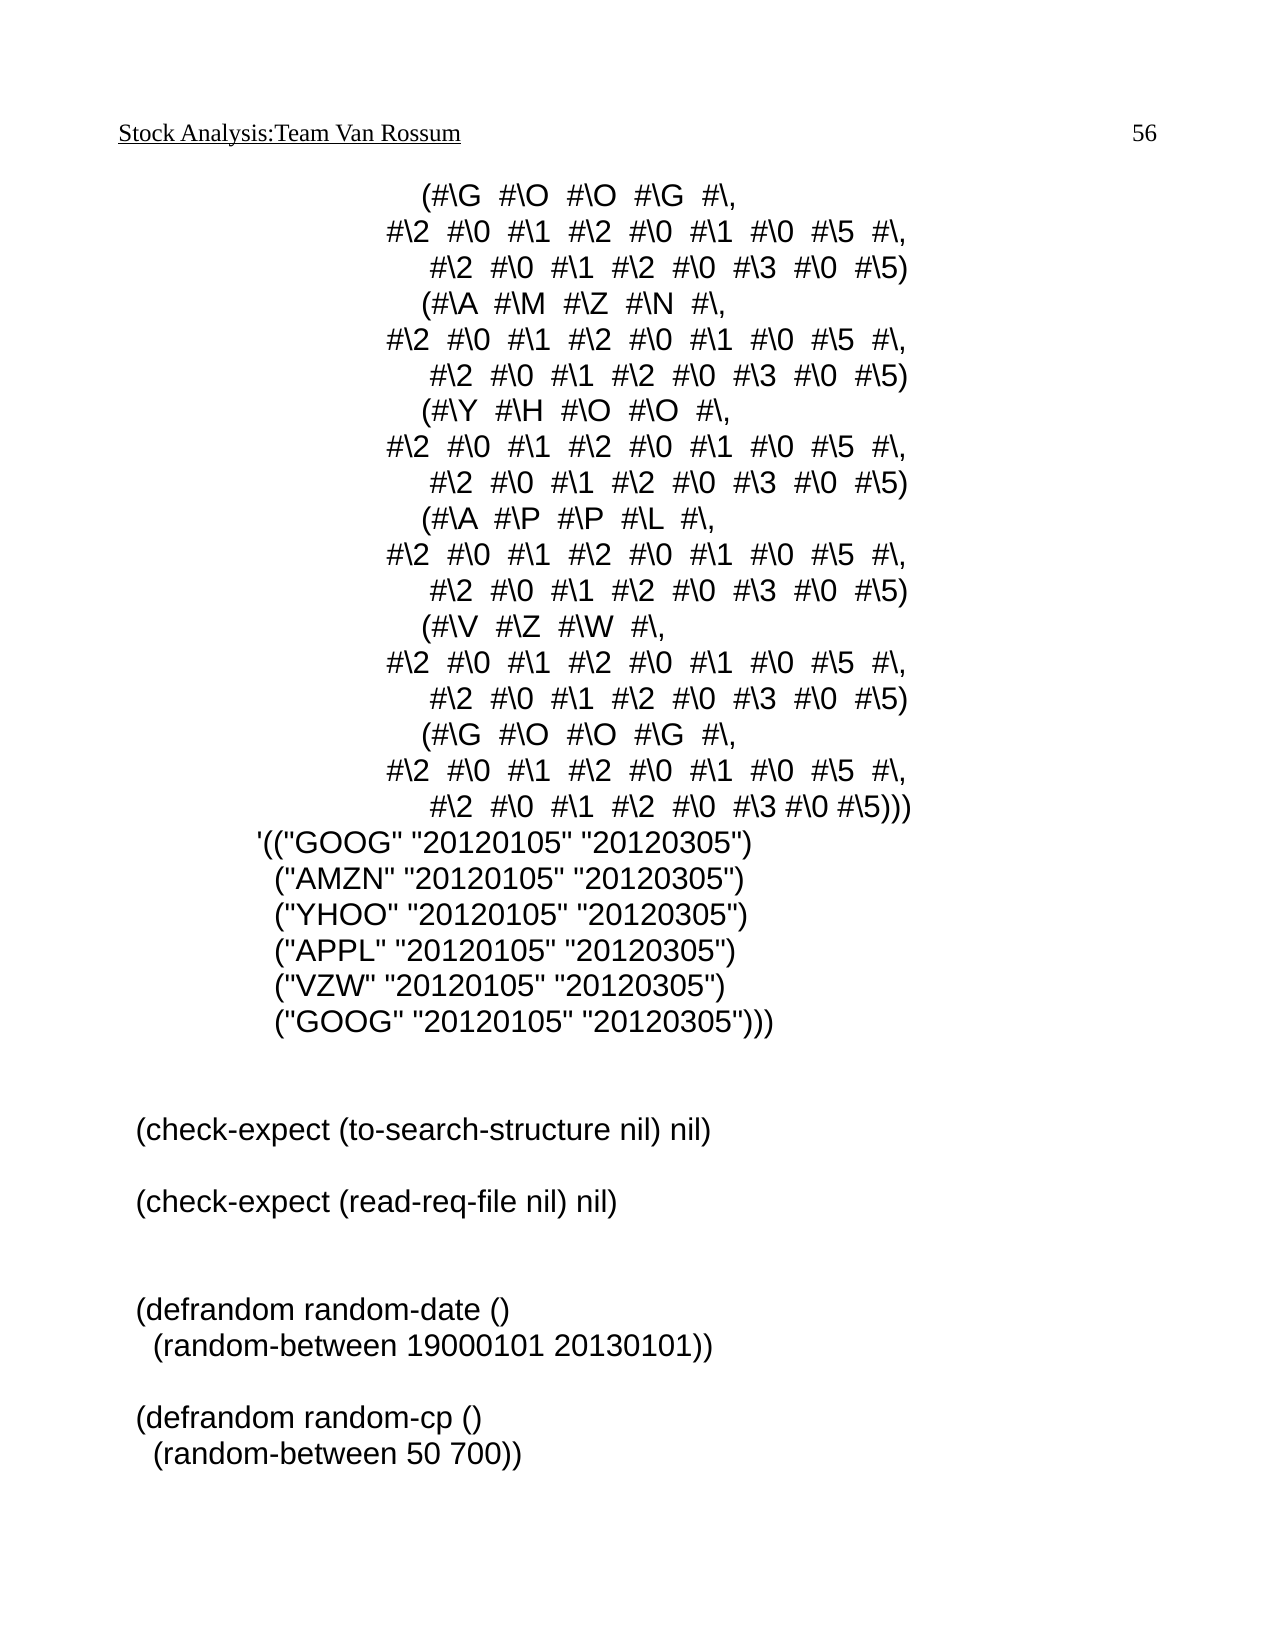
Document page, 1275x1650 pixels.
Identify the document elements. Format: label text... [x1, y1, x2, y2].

text #\2 #\0 #\1 #\2 #\0 #\3 #\0 #\5) [118, 249, 1157, 285]
text ("GOOG" "20120105" "20120305"))) [118, 1003, 1157, 1039]
text '(("GOOG" "20120105" "20120305") [118, 824, 1157, 860]
text ("AMZN" "20120105" "20120305") [118, 860, 1157, 896]
text (random-between 50 700)) [118, 1435, 1157, 1471]
text #\2 #\0 #\1 #\2 #\0 #\1 #\0 #\5 #\, [118, 752, 1157, 788]
text #\2 #\0 #\1 #\2 #\0 #\3 #\0 #\5))) [118, 788, 1157, 824]
text #\2 #\0 #\1 #\2 #\0 #\1 #\0 #\5 #\, [118, 321, 1157, 357]
text (#\G #\O #\O #\G #\, [118, 716, 1157, 752]
text (check-expect (to-search-structure nil) nil) [118, 1111, 1157, 1147]
text #\2 #\0 #\1 #\2 #\0 #\1 #\0 #\5 #\, [118, 213, 1157, 249]
text #\2 #\0 #\1 #\2 #\0 #\3 #\0 #\5) [118, 357, 1157, 392]
text ("YHOO" "20120105" "20120305") [118, 896, 1157, 932]
text ("APPL" "20120105" "20120305") [118, 932, 1157, 967]
text (#\A #\P #\P #\L #\, [118, 500, 1157, 536]
text #\2 #\0 #\1 #\2 #\0 #\1 #\0 #\5 #\, [118, 428, 1157, 464]
text #\2 #\0 #\1 #\2 #\0 #\3 #\0 #\5) [118, 680, 1157, 716]
text #\2 #\0 #\1 #\2 #\0 #\1 #\0 #\5 #\, [118, 644, 1157, 680]
text (#\A #\M #\Z #\N #\, [118, 285, 1157, 321]
text #\2 #\0 #\1 #\2 #\0 #\3 #\0 #\5) [118, 572, 1157, 608]
text #\2 #\0 #\1 #\2 #\0 #\1 #\0 #\5 #\, [118, 536, 1157, 572]
text (random-between 19000101 20130101)) [118, 1327, 1157, 1363]
text (check-expect (read-req-file nil) nil) [118, 1183, 1157, 1219]
text (#\Y #\H #\O #\O #\, [118, 392, 1157, 428]
text #\2 #\0 #\1 #\2 #\0 #\3 #\0 #\5) [118, 464, 1157, 500]
text (#\V #\Z #\W #\, [118, 608, 1157, 644]
text ("VZW" "20120105" "20120305") [118, 967, 1157, 1003]
text (defrandom random-date () [118, 1291, 1157, 1327]
text (#\G #\O #\O #\G #\, [118, 177, 1157, 213]
text (defrandom random-cp () [118, 1399, 1157, 1435]
